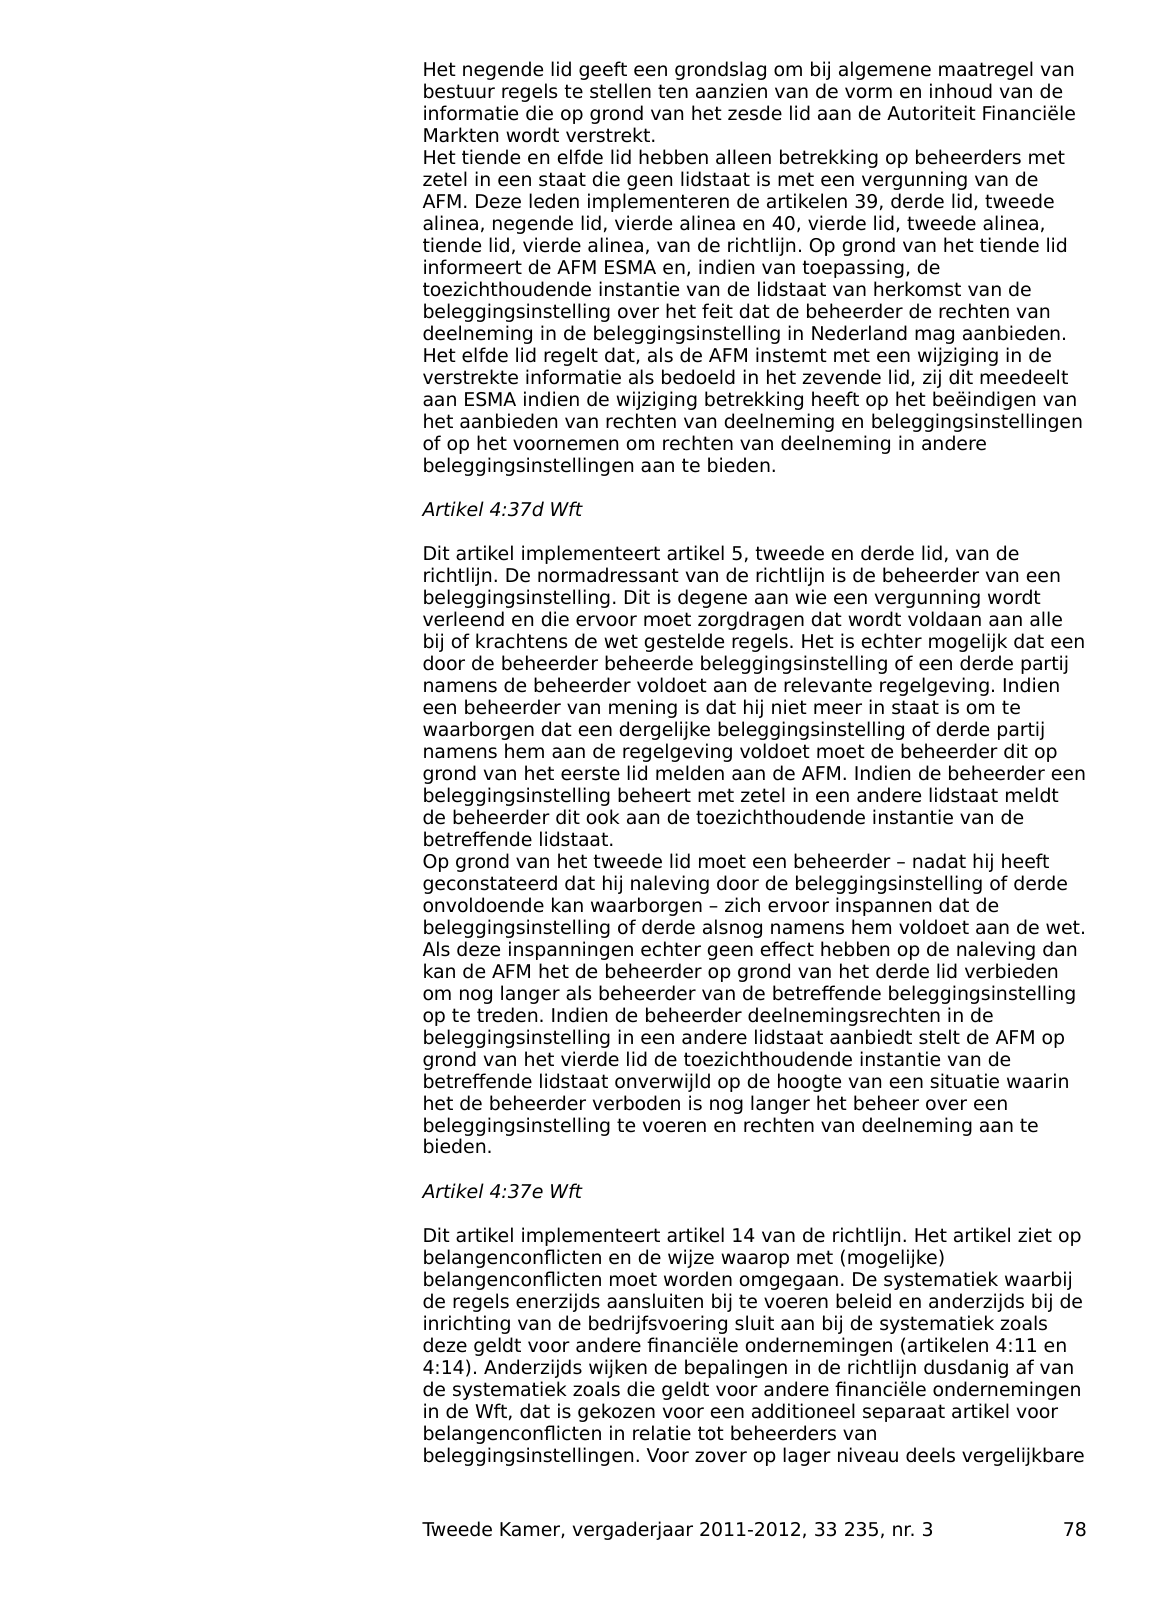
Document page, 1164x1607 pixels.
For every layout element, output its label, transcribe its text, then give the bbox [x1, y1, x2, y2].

text Het tiende en elfde lid hebben alleen betrekking op beheerders met zetel in een staat die geen lidstaat is met een vergunning van de AFM. Deze leden implementeren de artikelen 39, derde lid, tweede alinea, negende lid, vierde alinea en 40, vierde lid, tweede alinea, tiende lid, vierde alinea, van de richtlijn. Op grond van het tiende lid informeert de AFM ESMA en, indien van toepassing, de toezichthoudende instantie van de lidstaat van herkomst van de beleggingsinstelling over het feit dat de beheerder de rechten van deelneming in de beleggingsinstelling in Nederland mag aanbieden. Het elfde lid regelt dat, als de AFM instemt met een wijziging in de verstrekte informatie als bedoeld in het zevende lid, zij dit meedeelt aan ESMA indien de wijziging betrekking heeft op het beëindigen van het aanbieden van rechten van deelneming en beleggingsinstellingen of op het voornemen om rechten van deelneming in andere beleggingsinstellingen aan te bieden. [422, 147, 1087, 477]
subtitle Artikel 4:37d Wft [422, 499, 1087, 521]
subtitle Artikel 4:37e Wft [422, 1181, 1087, 1203]
text Dit artikel implementeert artikel 14 van de richtlijn. Het artikel ziet op belangenconflicten en de wijze waarop met (mogelijke) belangenconflicten moet worden omgegaan. De systematiek waarbij de regels enerzijds aansluiten bij te voeren beleid en anderzijds bij de inrichting van de bedrijfsvoering sluit aan bij de systematiek zoals deze geldt voor andere financiële ondernemingen (artikelen 4:11 en 4:14). Anderzijds wijken de bepalingen in de richtlijn dusdanig af van de systematiek zoals die geldt voor andere financiële ondernemingen in de Wft, dat is gekozen voor een additioneel separaat artikel voor belangenconflicten in relatie tot beheerders van beleggingsinstellingen. Voor zover op lager niveau deels vergelijkbare [422, 1225, 1087, 1467]
text Op grond van het tweede lid moet een beheerder – nadat hij heeft geconstateerd dat hij naleving door de beleggingsinstelling of derde onvoldoende kan waarborgen – zich ervoor inspannen dat de beleggingsinstelling of derde alsnog namens hem voldoet aan de wet. Als deze inspanningen echter geen effect hebben op de naleving dan kan de AFM het de beheerder op grond van het derde lid verbieden om nog langer als beheerder van de betreffende beleggingsinstelling op te treden. Indien de beheerder deelnemingsrechten in de beleggingsinstelling in een andere lidstaat aanbiedt stelt de AFM op grond van het vierde lid de toezichthoudende instantie van de betreffende lidstaat onverwijld op de hoogte van een situatie waarin het de beheerder verboden is nog langer het beheer over een beleggingsinstelling te voeren en rechten van deelneming aan te bieden. [422, 851, 1087, 1158]
text Het negende lid geeft een grondslag om bij algemene maatregel van bestuur regels te stellen ten aanzien van de vorm en inhoud van de informatie die op grond van het zesde lid aan de Autoriteit Financiële Markten wordt verstrekt. [422, 59, 1087, 147]
text Dit artikel implementeert artikel 5, tweede en derde lid, van de richtlijn. De normadressant van de richtlijn is de beheerder van een beleggingsinstelling. Dit is degene aan wie een vergunning wordt verleend en die ervoor moet zorgdragen dat wordt voldaan aan alle bij of krachtens de wet gestelde regels. Het is echter mogelijk dat een door de beheerder beheerde beleggingsinstelling of een derde partij namens de beheerder voldoet aan de relevante regelgeving. Indien een beheerder van mening is dat hij niet meer in staat is om te waarborgen dat een dergelijke beleggingsinstelling of derde partij namens hem aan de regelgeving voldoet moet de beheerder dit op grond van het eerste lid melden aan de AFM. Indien de beheerder een beleggingsinstelling beheert met zetel in een andere lidstaat meldt de beheerder dit ook aan de toezichthoudende instantie van de betreffende lidstaat. [422, 543, 1087, 851]
